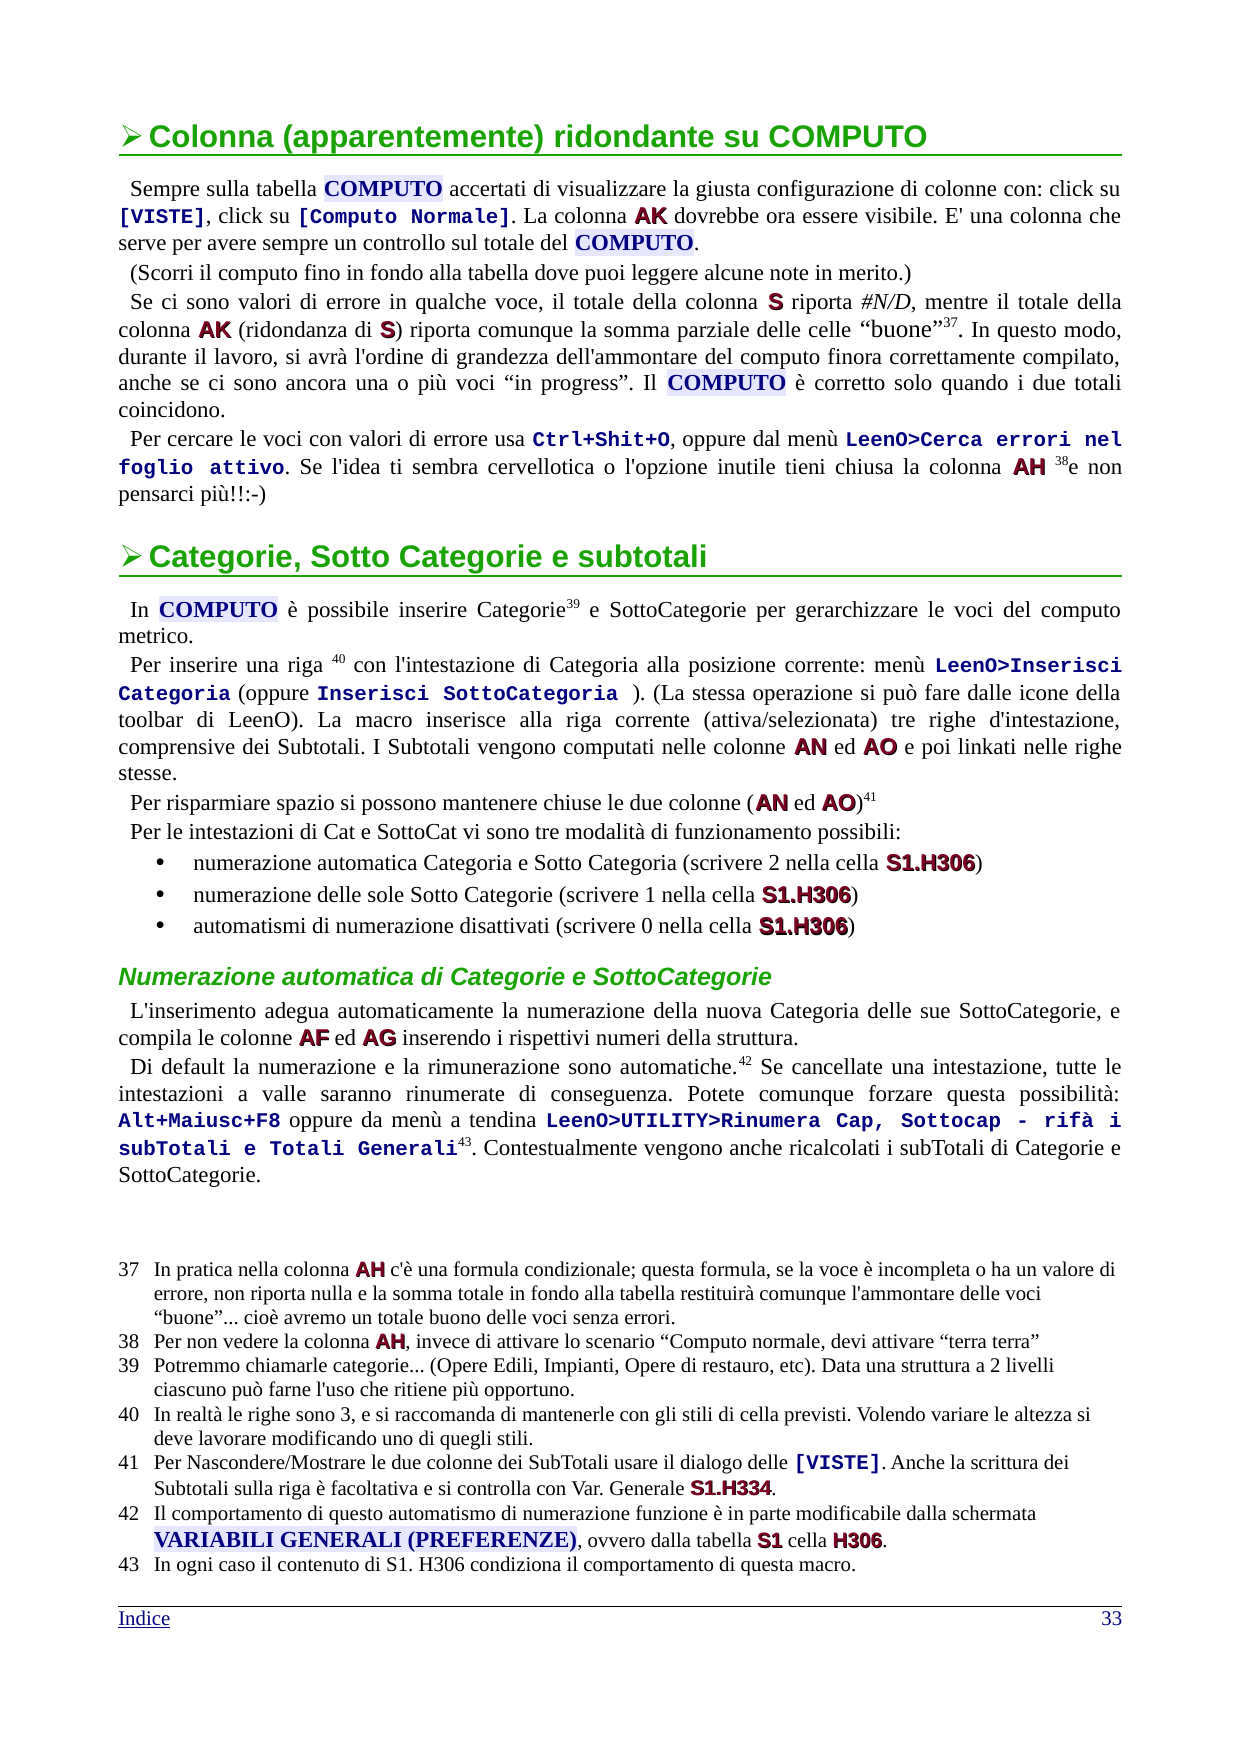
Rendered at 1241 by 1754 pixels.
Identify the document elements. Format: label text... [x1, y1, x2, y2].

subtitle Categorie, Sotto Categorie e subtotali [119, 538, 1122, 575]
text Potremmo chiamarle categorie... (Opere Edili, Impianti, Opere di restauro, etc). Data una struttura a 2 livelli ciascuno può farne l'uso che ritiene più opportuno. [118, 1353, 1122, 1401]
text Per le intestazioni di Cat e SottoCat vi sono tre modalità di funzionamento possibili: [118, 818, 1122, 844]
text In ogni caso il contenuto di S1. H306 condiziona il comportamento di questa macro. [118, 1552, 1122, 1576]
list numerazione delle sole Sotto Categorie (scrivere 1 nella cella S1.H306) [156, 879, 1122, 908]
subtitle Colonna (apparentemente) ridondante su COMPUTO [119, 118, 1122, 154]
text Il comportamento di questo automatismo di numerazione funzione è in parte modificabile dalla schermata VARIABILI GENERALI (PREFERENZE), ovvero dalla tabella S1 cella H306. [118, 1499, 1122, 1552]
text Per inserire una riga con l'intestazione di Categoria alla posizione corrente: menù LeenO>Inserisci Categoria (oppure Inserisci SottoCategoria ). (La stessa operazione si può fare dalle icone della toolbar di LeenO). La macro inserisce alla riga corrente (attiva/selezionata) tre righe d'intestazione, comprensive dei Subtotali. I Subtotali vengono computati nelle colonne AN ed AO e poi linkati nelle righe stesse. [118, 651, 1122, 786]
text Per risparmiare spazio si possono mantenere chiuse le due colonne (AN ed AO) [118, 788, 1122, 815]
text In pratica nella colonna AH c'è una formula condizionale; questa formula, se la voce è incompleta o ha un valore di errore, non riporta nulla e la somma totale in fondo alla tabella restituirà comunque l'ammontare delle voci “buone”... cioè avremo un totale buono delle voci senza errori. [118, 1257, 1122, 1329]
text In COMPUTO è possibile inserire Categorie e SottoCategorie per gerarchizzare le voci del computo metrico. [118, 596, 1122, 648]
text In realtà le righe sono 3, e si raccomanda di mantenerle con gli stili di cella previsti. Volendo variare le altezza si deve lavorare modificando uno di quegli stili. [118, 1401, 1122, 1449]
text L'inserimento adegua automaticamente la numerazione della nuova Categoria delle sue SottoCategorie, e compila le colonne AF ed AG inserendo i rispettivi numeri della struttura. [118, 997, 1122, 1050]
text Per non vedere la colonna AH, invece di attivare lo scenario “Computo normale, devi attivare “terra terra” [118, 1329, 1122, 1353]
list numerazione automatica Categoria e Sotto Categoria (scrivere 2 nella cella S1.H306) [156, 847, 1122, 876]
text (Scorri il computo fino in fondo alla tabella dove puoi leggere alcune note in merito.) [118, 258, 1122, 285]
text Se ci sono valori di errore in qualche voce, il totale della colonna S riporta #N/D, mentre il totale della colonna AK (ridondanza di S) riporta comunque la somma parziale delle celle “buone”. In questo modo, durante il lavoro, si avrà l'ordine di grandezza dell'ammontare del computo finora correttamente compilato, anche se ci sono ancora una o più voci “in progress”. Il COMPUTO è corretto solo quando i due totali coincidono. [118, 288, 1122, 422]
list automatismi di numerazione disattivati (scrivere 0 nella cella S1.H306) [156, 911, 1122, 939]
subtitle Numerazione automatica di Categorie e SottoCategorie [118, 962, 1122, 991]
text Sempre sulla tabella COMPUTO accertati di visualizzare la giusta configurazione di colonne con: click su [VISTE], click su [Computo Normale]. La colonna AK dovrebbe ora essere visibile. E' una colonna che serve per avere sempre un controllo sul totale del COMPUTO. [118, 175, 1122, 256]
text Per cercare le voci con valori di errore usa Ctrl+Shit+O, oppure dal menù LeenO>Cerca errori nel foglio attivo. Se l'idea ti sembra cervellotica o l'opzione inutile tieni chiusa la colonna AH e non pensarci più!!:-) [118, 425, 1122, 507]
text Di default la numerazione e la rimunerazione sono automatiche. Se cancellate una intestazione, tutte le intestazioni a valle saranno rinumerate di conseguenza. Potete comunque forzare questa possibilità: Alt+Maiusc+F8 oppure da menù a tendina LeenO>UTILITY>Rinumera Cap, Sottocap - rifà i subTotali e Totali Generali. Contestualmente vengono anche ricalcolati i subTotali di Categorie e SottoCategorie. [118, 1053, 1122, 1187]
text Per Nascondere/Mostrare le due colonne dei SubTotali usare il dialogo delle [VISTE]. Anche la scrittura dei Subtotali sulla riga è facoltativa e si controlla con Var. Generale S1.H334. [118, 1449, 1122, 1499]
